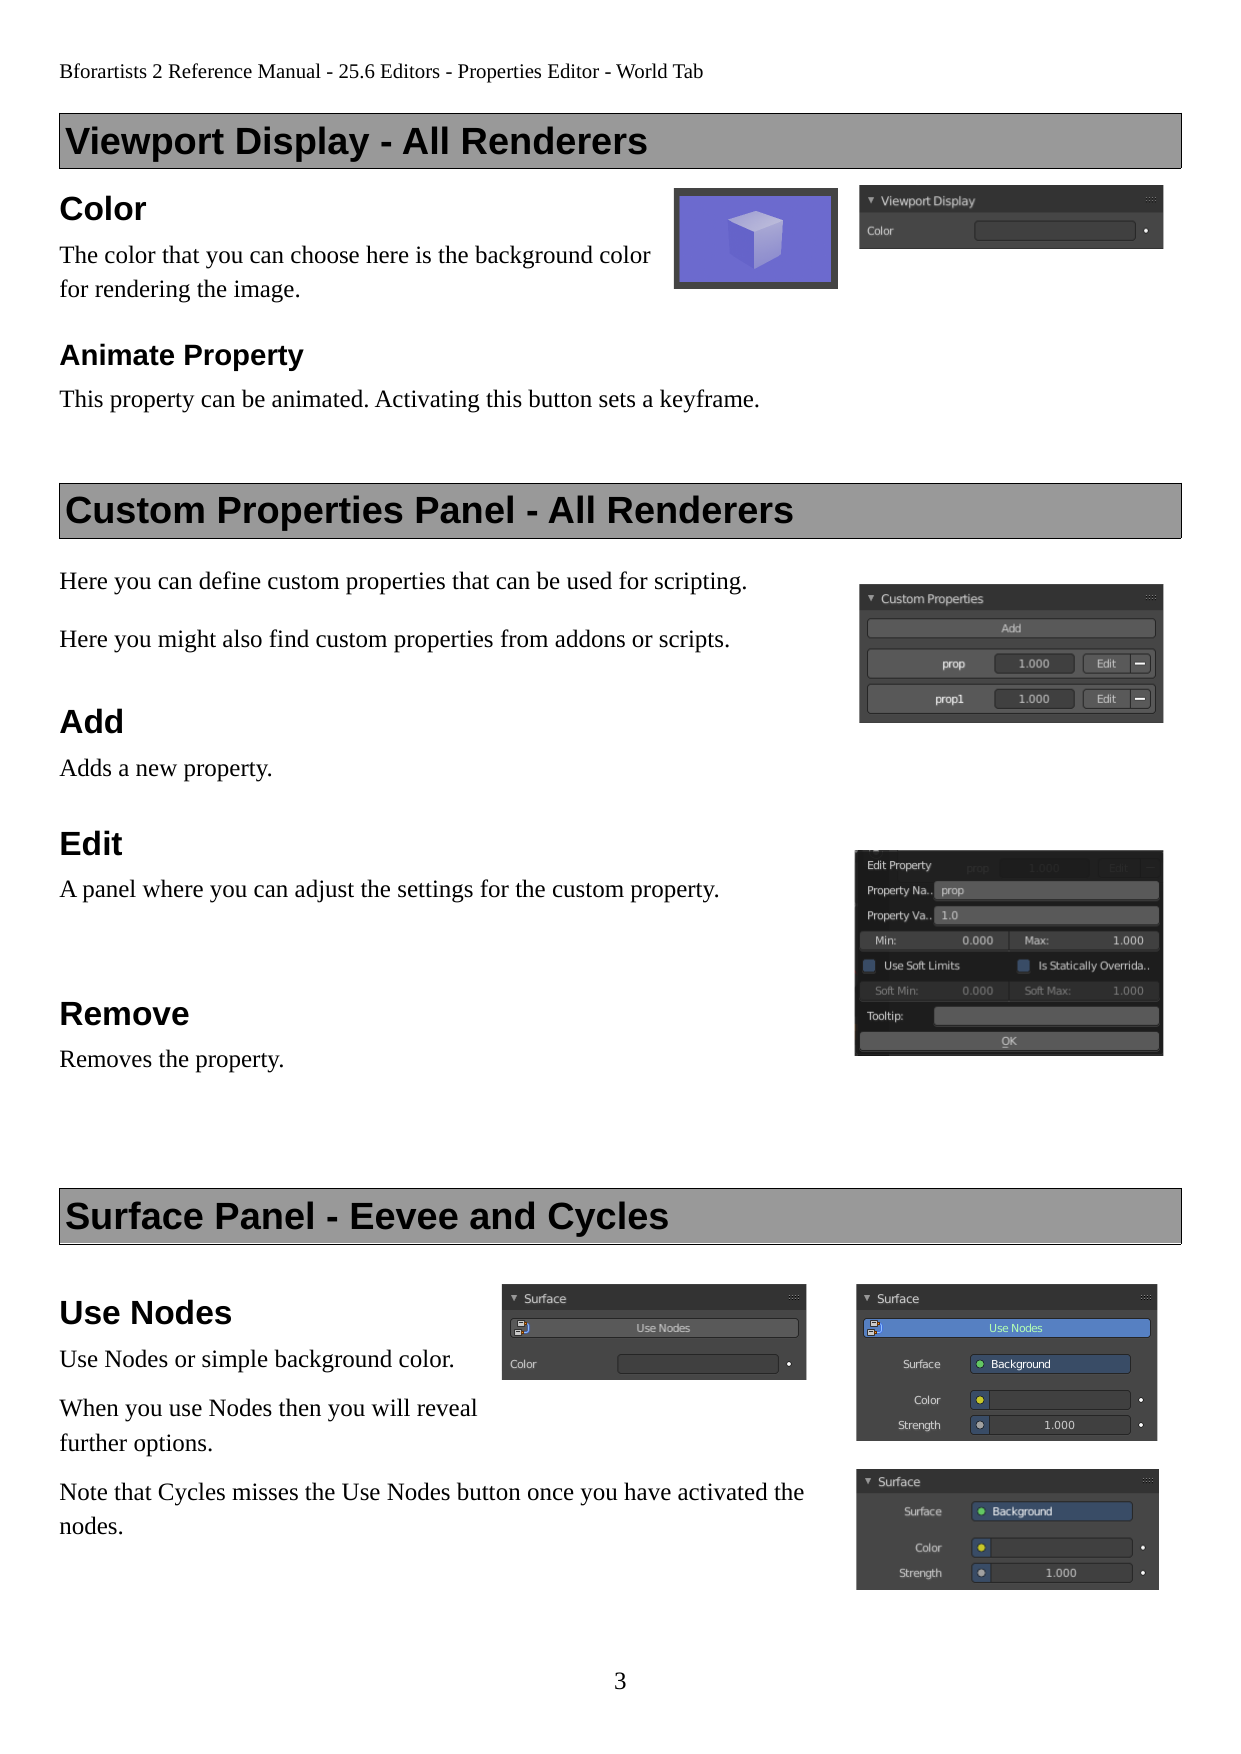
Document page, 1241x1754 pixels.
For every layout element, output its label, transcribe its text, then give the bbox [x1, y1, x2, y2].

table_header Custom Properties Panel - All Renderers [60, 484, 1181, 538]
text Use Nodes or simple background color. [59, 1344, 501, 1373]
text A panel where you can adjust the settings for the custom property. [59, 874, 854, 903]
text Note that Cycles misses the Use Nodes button once you have activated the nodes. [59, 1477, 856, 1540]
text [807, 1344, 856, 1373]
table_header Surface Panel - Eevee and Cycles [60, 1189, 1181, 1243]
text The color that you can choose here is the background color for rendering the image. [59, 240, 1181, 303]
subtitle Edit [59, 823, 1181, 862]
text This property can be animated. Activating this button sets a keyframe. [59, 384, 1181, 413]
picture [856, 1284, 1158, 1441]
text When you use Nodes then you will reveal further options. [59, 1393, 1181, 1457]
picture [859, 584, 1164, 723]
picture [854, 850, 1164, 1056]
picture [673, 188, 838, 289]
picture [501, 1284, 807, 1380]
text Adds a new property. [59, 753, 1181, 782]
subtitle [1164, 189, 1181, 227]
picture [856, 1469, 1159, 1590]
subtitle [1158, 1293, 1181, 1332]
text Here you might also find custom properties from addons or scripts. [59, 624, 859, 653]
subtitle Add [59, 702, 1181, 741]
text Here you can define custom properties that can be used for scripting. [59, 566, 1181, 595]
text Removes the property. [59, 1044, 1181, 1073]
subtitle [807, 1293, 856, 1332]
subtitle Remove [59, 993, 854, 1032]
picture [859, 185, 1164, 249]
subtitle [838, 189, 859, 227]
subtitle [1164, 993, 1181, 1032]
table_header Viewport Display - All Renderers [60, 114, 1181, 168]
subtitle Use Nodes [59, 1293, 501, 1332]
subtitle Color [59, 189, 673, 227]
subtitle Animate Property [59, 338, 1181, 372]
